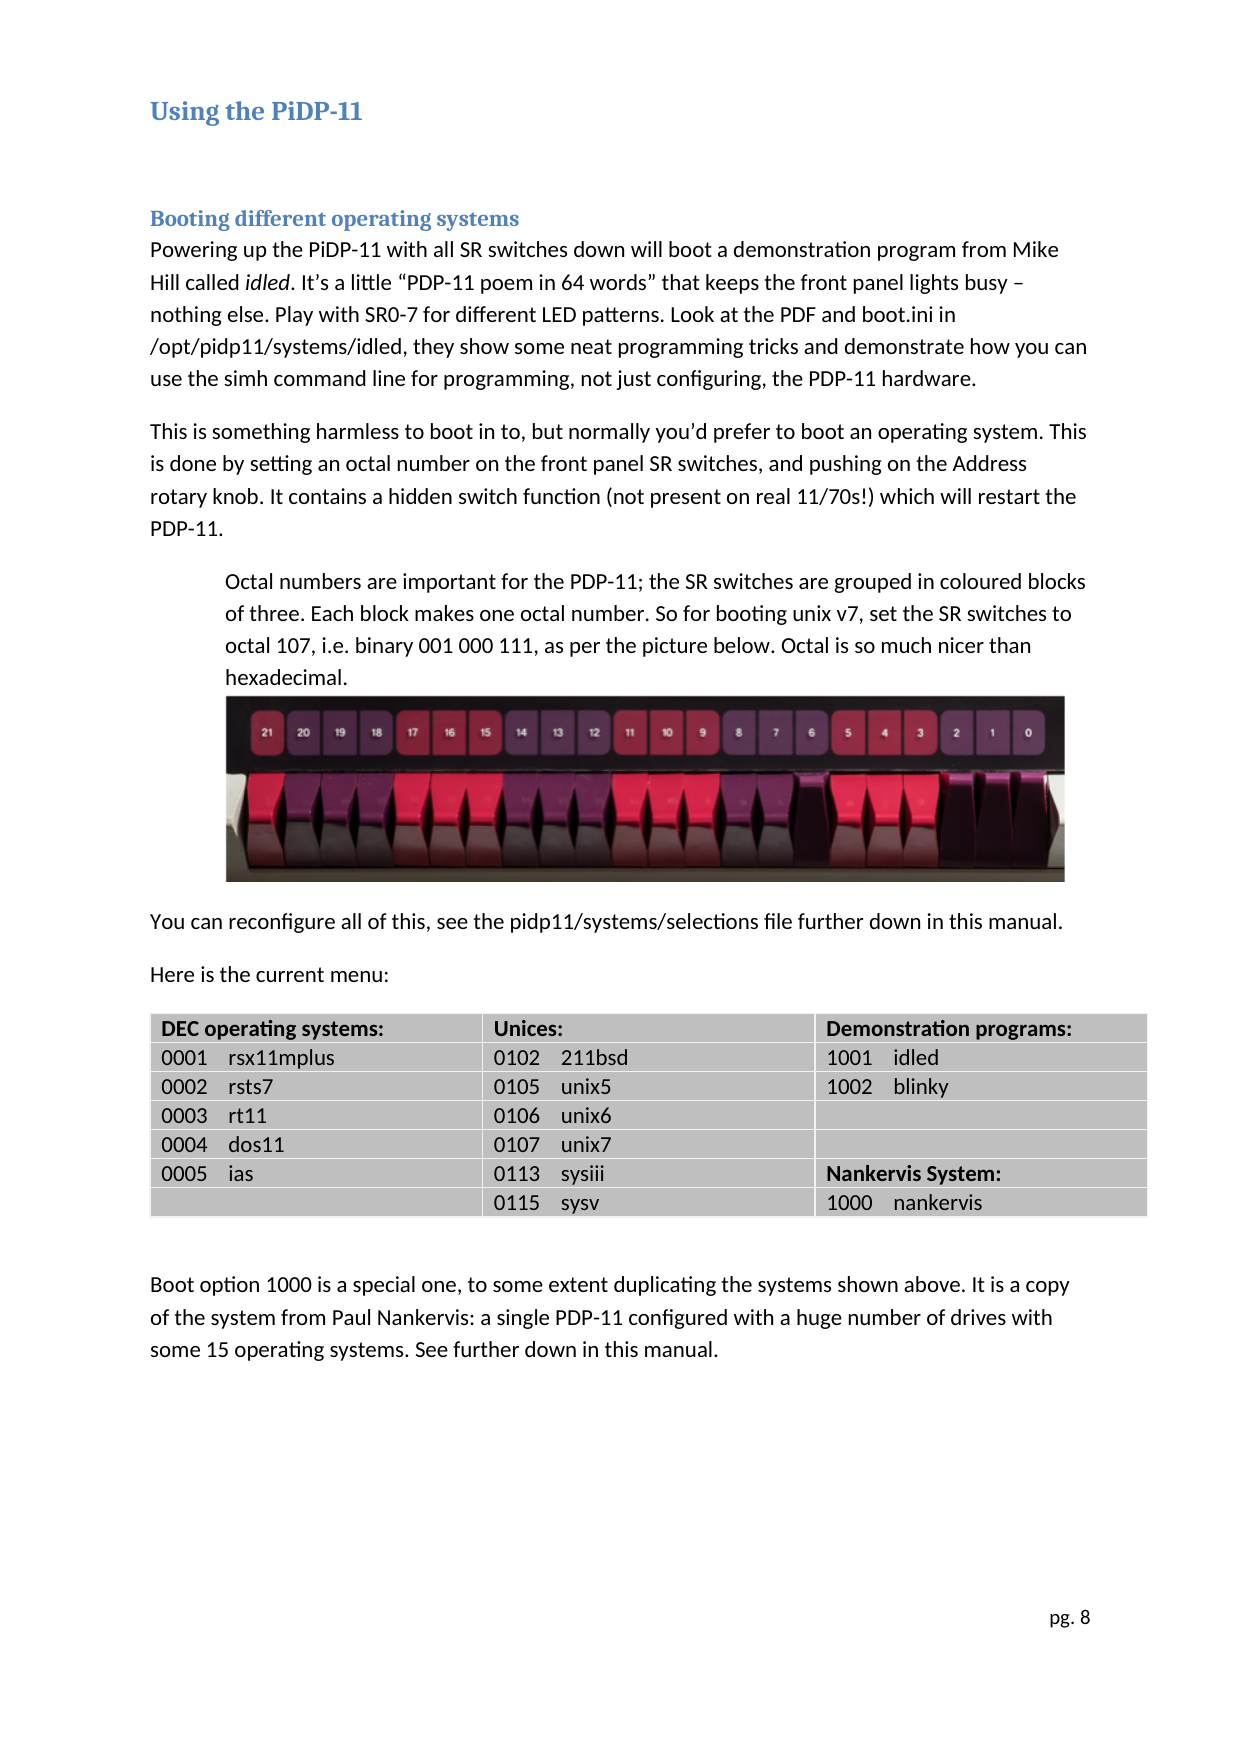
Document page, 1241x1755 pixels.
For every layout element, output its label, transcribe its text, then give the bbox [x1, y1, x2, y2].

table_cell 0107 unix7 [483, 1130, 814, 1158]
subtitle Using the PiDP-11 [150, 96, 1090, 127]
table_cell 0113 sysiii [483, 1159, 814, 1187]
table_cell 0003 rt11 [151, 1101, 482, 1129]
table_cell 0005 ias [151, 1159, 482, 1187]
table_header Unices: [483, 1014, 814, 1042]
table_cell 0105 unix5 [483, 1072, 814, 1100]
table_cell 1001 idled [816, 1043, 1147, 1071]
table_header DEC operating systems: [151, 1014, 482, 1042]
table_header Demonstration programs: [816, 1014, 1147, 1042]
table_cell 0102 211bsd [483, 1043, 814, 1071]
text Boot option 1000 is a special one, to some extent duplicating the systems shown above. It is a copy of the system from Paul Nankervis: a single PDP-11 configured with a huge number of drives with some 15 operating systems. See further down in this manual. [150, 1270, 1090, 1363]
text Powering up the PiDP-11 with all SR switches down will boot a demonstration program from Mike Hill called idled. It’s a little “PDP-11 poem in 64 words” that keeps the front panel lights busy – nothing else. Play with SR0-7 for different LED patterns. Look at the PDF and boot.ini in /opt/pidp11/systems/idled, they show some neat programming tricks and demonstrate how you can use the simh command line for programming, not just configuring, the PDP-11 hardware. [150, 236, 1090, 392]
table_cell 1000 nankervis [816, 1188, 1147, 1216]
table_cell [816, 1101, 1147, 1129]
table_cell [816, 1130, 1147, 1158]
table_cell [151, 1188, 482, 1216]
table_cell Nankervis System: [816, 1159, 1147, 1187]
table_cell 0004 dos11 [151, 1130, 482, 1158]
table_cell 1002 blinky [816, 1072, 1147, 1100]
table_cell 0106 unix6 [483, 1101, 814, 1129]
text You can reconfigure all of this, see the pidp11/systems/selections file further down in this manual. [150, 907, 1090, 935]
text This is something harmless to boot in to, but normally you’d prefer to boot an operating system. This is done by setting an octal number on the front panel SR switches, and pushing on the Address rotary knob. It contains a hidden switch function (not present on real 11/70s!) which will restart the PDP-11. [150, 417, 1090, 542]
table_cell 0001 rsx11mplus [151, 1043, 482, 1071]
table_cell 0002 rsts7 [151, 1072, 482, 1100]
subtitle Booting different operating systems [150, 205, 1090, 232]
table_cell 0115 sysv [483, 1188, 814, 1216]
text Octal numbers are important for the PDP-11; the SR switches are grouped in coloured blocks of three. Each block makes one octal number. So for booting unix v7, set the SR switches to octal 107, i.e. binary 001 000 111, as per the picture below. Octal is so much nicer than hexadecimal. [225, 567, 1090, 882]
text Here is the current menu: [150, 960, 1090, 988]
